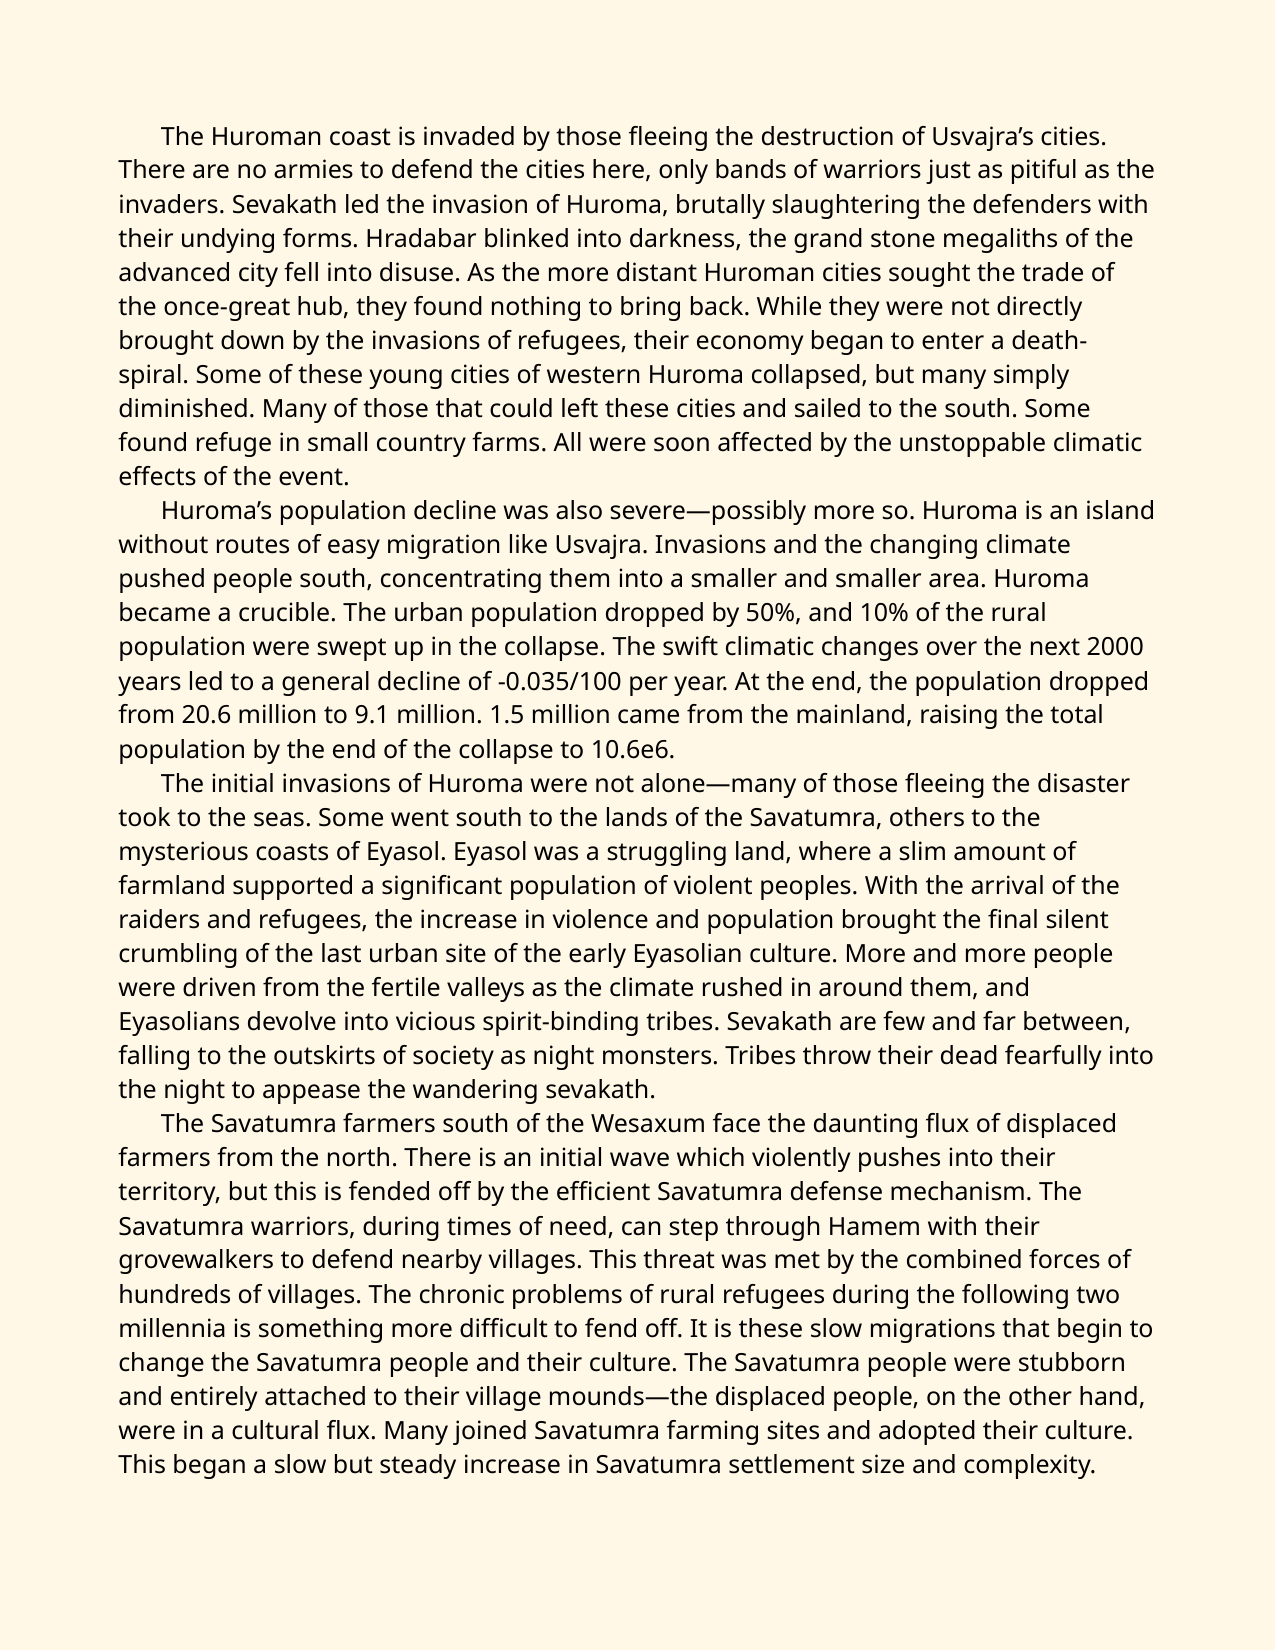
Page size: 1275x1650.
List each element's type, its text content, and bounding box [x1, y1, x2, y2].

text Huroma’s population decline was also severe—possibly more so. Huroma is an island without routes of easy migration like Usvajra. Invasions and the changing climate pushed people south, concentrating them into a smaller and smaller area. Huroma became a crucible. The urban population dropped by 50%, and 10% of the rural population were swept up in the collapse. The swift climatic changes over the next 2000 years led to a general decline of -0.035/100 per year. At the end, the population dropped from 20.6 million to 9.1 million. 1.5 million came from the mainland, raising the total population by the end of the collapse to 10.6e6. [118, 493, 1157, 765]
text The Huroman coast is invaded by those fleeing the destruction of Usvajra’s cities. There are no armies to defend the cities here, only bands of warriors just as pitiful as the invaders. Sevakath led the invasion of Huroma, brutally slaughtering the defenders with their undying forms. Hradabar blinked into darkness, the grand stone megaliths of the advanced city fell into disuse. As the more distant Huroman cities sought the trade of the once-great hub, they found nothing to bring back. While they were not directly brought down by the invasions of refugees, their economy began to enter a death-spiral. Some of these young cities of western Huroma collapsed, but many simply diminished. Many of those that could left these cities and sailed to the south. Some found refuge in small country farms. All were soon affected by the unstoppable climatic effects of the event. [118, 118, 1157, 493]
text The initial invasions of Huroma were not alone—many of those fleeing the disaster took to the seas. Some went south to the lands of the Savatumra, others to the mysterious coasts of Eyasol. Eyasol was a struggling land, where a slim amount of farmland supported a significant population of violent peoples. With the arrival of the raiders and refugees, the increase in violence and population brought the final silent crumbling of the last urban site of the early Eyasolian culture. More and more people were driven from the fertile valleys as the climate rushed in around them, and Eyasolians devolve into vicious spirit-binding tribes. Sevakath are few and far between, falling to the outskirts of society as night monsters. Tribes throw their dead fearfully into the night to appease the wandering sevakath. [118, 765, 1157, 1106]
text The Savatumra farmers south of the Wesaxum face the daunting flux of displaced farmers from the north. There is an initial wave which violently pushes into their territory, but this is fended off by the efficient Savatumra defense mechanism. The Savatumra warriors, during times of need, can step through Hamem with their grovewalkers to defend nearby villages. This threat was met by the combined forces of hundreds of villages. The chronic problems of rural refugees during the following two millennia is something more difficult to fend off. It is these slow migrations that begin to change the Savatumra people and their culture. The Savatumra people were stubborn and entirely attached to their village mounds—the displaced people, on the other hand, were in a cultural flux. Many joined Savatumra farming sites and adopted their culture. This began a slow but steady increase in Savatumra settlement size and complexity. [118, 1106, 1157, 1481]
